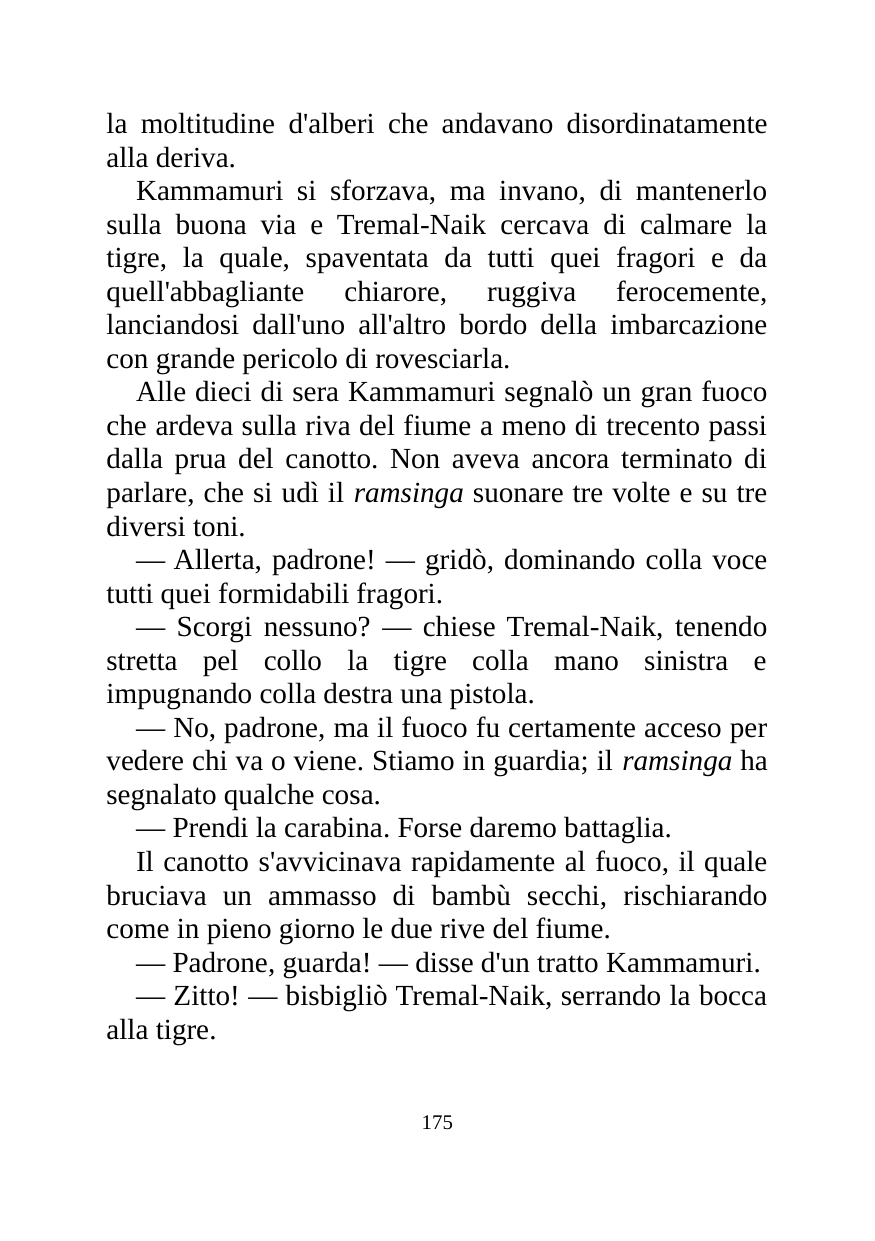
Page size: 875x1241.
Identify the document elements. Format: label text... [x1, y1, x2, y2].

text — Zitto! — bisbigliò Tremal-Naik, serrando la bocca alla tigre. [106, 978, 768, 1045]
text — Prendi la carabina. Forse daremo battaglia. [106, 811, 768, 844]
text la moltitudine d'alberi che andavano disordinatamente alla deriva. [106, 106, 768, 173]
text — No, padrone, ma il fuoco fu certamente acceso per vedere chi va o viene. Stiamo in guardia; il ramsinga ha segnalato qualche cosa. [106, 710, 768, 811]
text — Scorgi nessuno? — chiese Tremal-Naik, tenendo stretta pel collo la tigre colla mano sinistra e impugnando colla destra una pistola. [106, 609, 768, 710]
text — Padrone, guarda! — disse d'un tratto Kammamuri. [106, 945, 768, 978]
text Alle dieci di sera Kammamuri segnalò un gran fuoco che ardeva sulla riva del fiume a meno di trecento passi dalla prua del canotto. Non aveva ancora terminato di parlare, che si udì il ramsinga suonare tre volte e su tre diversi toni. [106, 374, 768, 542]
text Kammamuri si sforzava, ma invano, di mantenerlo sulla buona via e Tremal-Naik cercava di calmare la tigre, la quale, spaventata da tutti quei fragori e da quell'abbagliante chiarore, ruggiva ferocemente, lanciandosi dall'uno all'altro bordo della imbarcazione con grande pericolo di rovesciarla. [106, 173, 768, 374]
text Il canotto s'avvicinava rapidamente al fuoco, il quale bruciava un ammasso di bambù secchi, rischiarando come in pieno giorno le due rive del fiume. [106, 844, 768, 945]
text — Allerta, padrone! — gridò, dominando colla voce tutti quei formidabili fragori. [106, 542, 768, 609]
